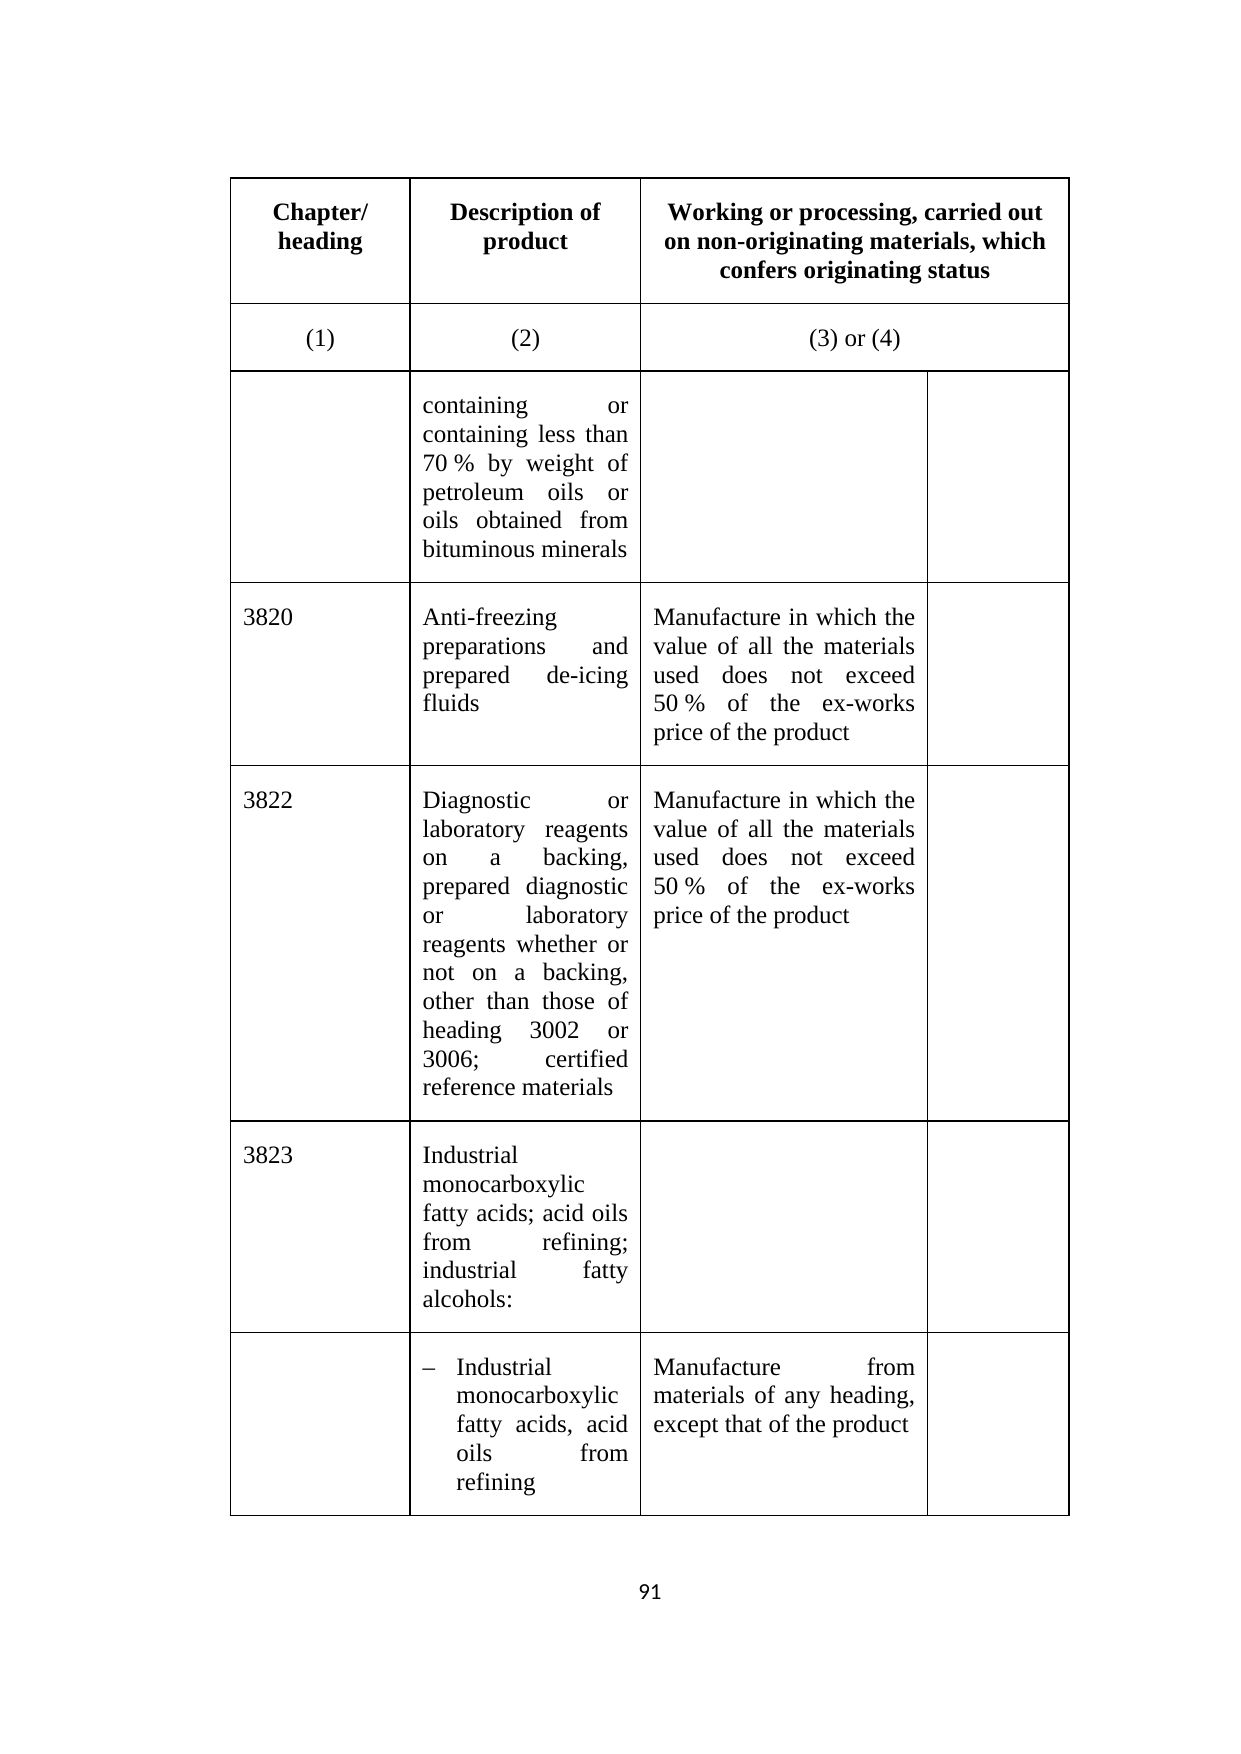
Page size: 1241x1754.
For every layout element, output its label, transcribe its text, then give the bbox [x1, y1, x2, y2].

table_cell Manufacture in which the value of all the materials used does not exceed 50 % of the ex-works price of the product [641, 766, 927, 1120]
table_cell containing or containing less than 70 % by weight of petroleum oils or oils obtained from bituminous minerals [411, 372, 640, 582]
table_header Working or processing, carried out on non-originating materials, which confers originating status [641, 179, 1068, 302]
table_header Industrial monocarboxylic fatty acids, acid oils from refining [456, 1346, 628, 1502]
table_cell Manufacture from materials of any heading, except that of the product [641, 1333, 927, 1514]
table_cell [928, 766, 1068, 1120]
table_cell [928, 583, 1068, 765]
table_cell [641, 1122, 927, 1332]
table_cell [231, 372, 409, 582]
table_cell Industrial monocarboxylic fatty acids; acid oils from refining; industrial fatty alcohols: [411, 1122, 640, 1332]
table_header Description of product [411, 179, 640, 302]
table_cell (2) [411, 304, 640, 370]
table_cell [928, 1122, 1068, 1332]
table_cell [231, 1333, 409, 1514]
table_header – [423, 1346, 456, 1502]
table_cell Diagnostic or laboratory reagents on a backing, prepared diagnostic or laboratory reagents whether or not on a backing, other than those of heading 3002 or 3006; certified reference materials [411, 766, 640, 1120]
table_cell 3820 [231, 583, 409, 765]
table_cell [641, 372, 927, 582]
table_header Chapter/ heading [231, 179, 409, 302]
table_cell [928, 1333, 1068, 1514]
table_cell 3823 [231, 1122, 409, 1332]
table_cell 3822 [231, 766, 409, 1120]
table_cell Anti-freezing preparations and prepared de-icing fluids [411, 583, 640, 765]
table_cell [411, 1333, 640, 1514]
table_cell [928, 372, 1068, 582]
table_cell (1) [231, 304, 409, 370]
table_cell Manufacture in which the value of all the materials used does not exceed 50 % of the ex-works price of the product [641, 583, 927, 765]
table_cell (3) or (4) [641, 304, 1068, 370]
